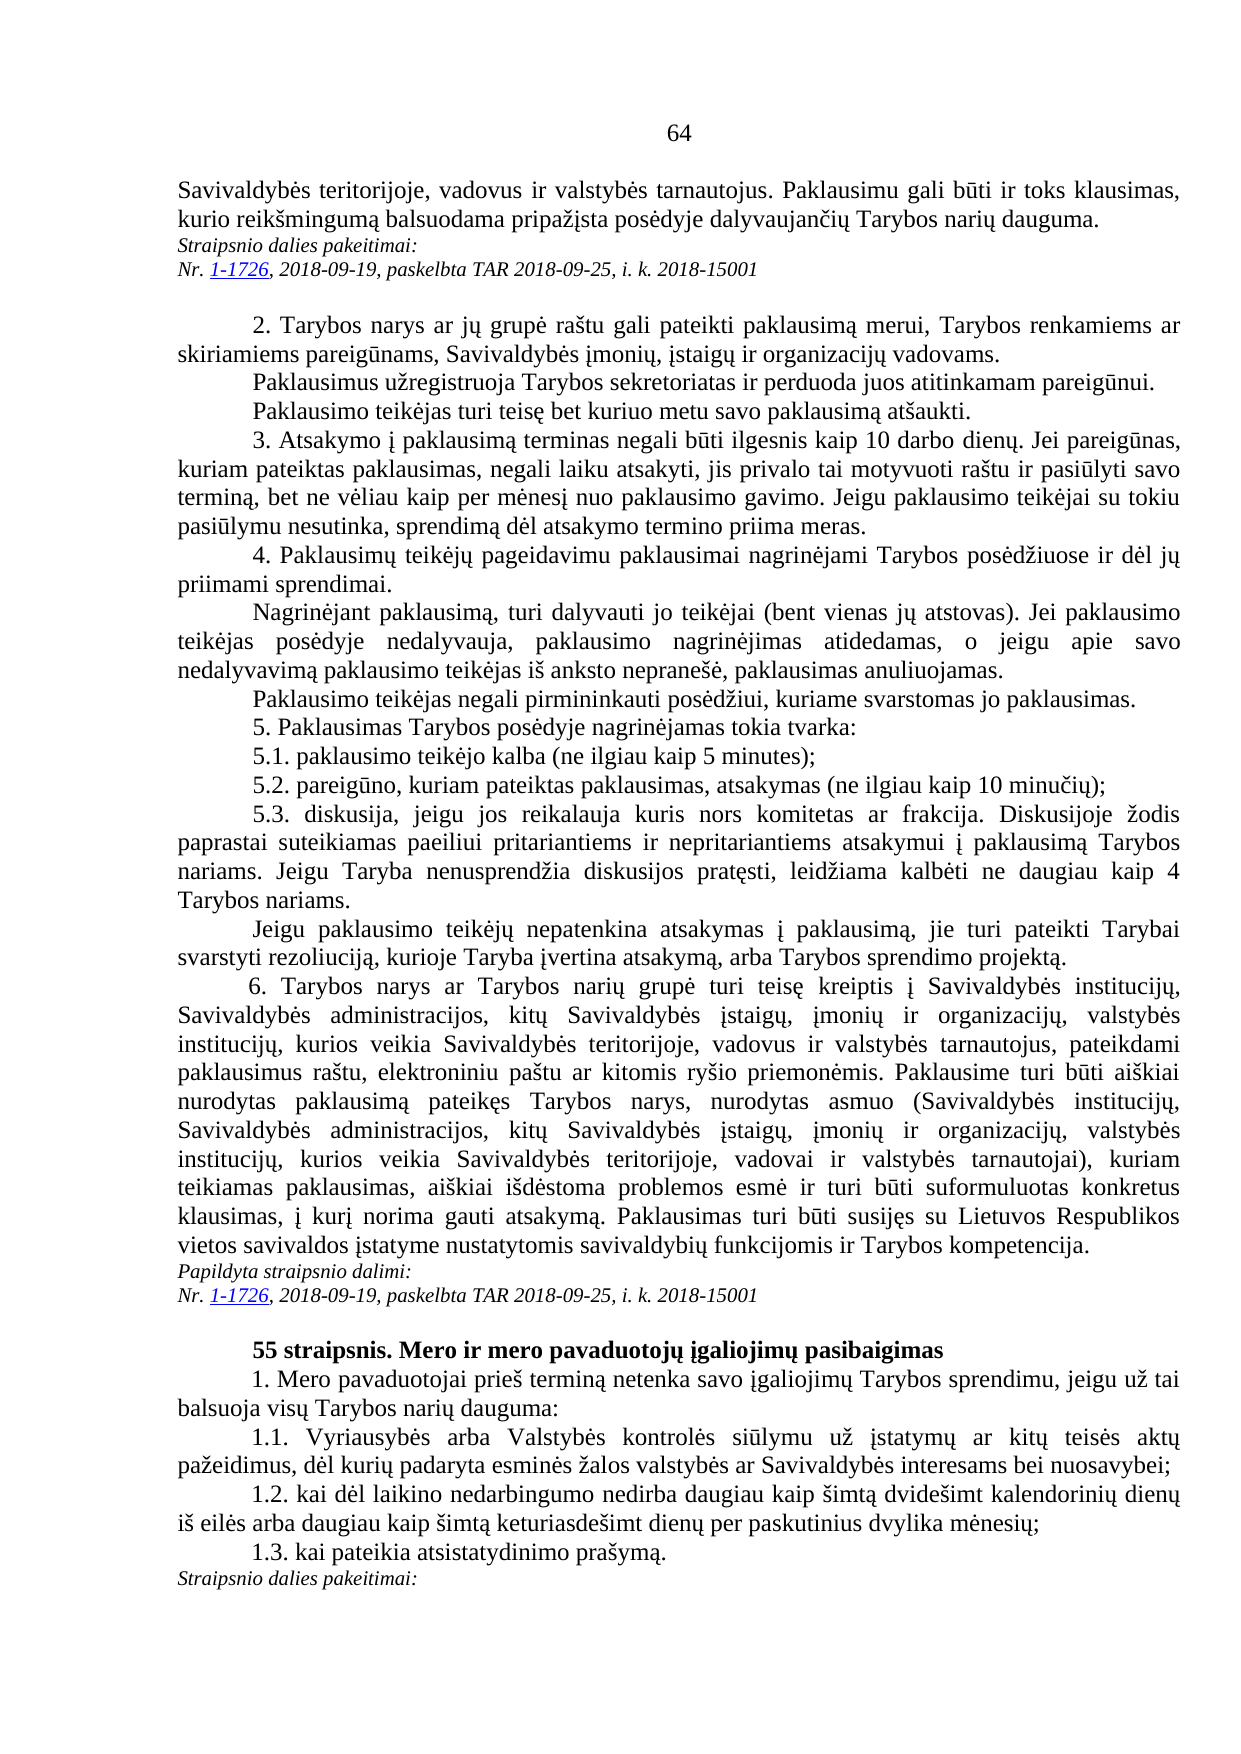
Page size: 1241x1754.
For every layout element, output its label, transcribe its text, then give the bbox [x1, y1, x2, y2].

text Straipsnio dalies pakeitimai: [177, 1566, 1181, 1590]
text Nr. 1-1726, 2018-09-19, paskelbta TAR 2018-09-25, i. k. 2018-15001 [177, 257, 1181, 281]
text 5.1. paklausimo teikėjo kalba (ne ilgiau kaip 5 minutes); [177, 741, 1181, 770]
text 6. Tarybos narys ar Tarybos narių grupė turi teisę kreiptis į Savivaldybės institucijų, Savivaldybės administracijos, kitų Savivaldybės įstaigų, įmonių ir organizacijų, valstybės institucijų, kurios veikia Savivaldybės teritorijoje, vadovus ir valstybės tarnautojus, pateikdami paklausimus raštu, elektroniniu paštu ar kitomis ryšio priemonėmis. Paklausime turi būti aiškiai nurodytas paklausimą pateikęs Tarybos narys, nurodytas asmuo (Savivaldybės institucijų, Savivaldybės administracijos, kitų Savivaldybės įstaigų, įmonių ir organizacijų, valstybės institucijų, kurios veikia Savivaldybės teritorijoje, vadovai ir valstybės tarnautojai), kuriam teikiamas paklausimas, aiškiai išdėstoma problemos esmė ir turi būti suformuluotas konkretus klausimas, į kurį norima gauti atsakymą. Paklausimas turi būti susijęs su Lietuvos Respublikos vietos savivaldos įstatyme nustatytomis savivaldybių funkcijomis ir Tarybos kompetencija. [177, 971, 1181, 1259]
text Paklausimo teikėjas turi teisę bet kuriuo metu savo paklausimą atšaukti. [177, 396, 1181, 425]
text 2. Tarybos narys ar jų grupė raštu gali pateikti paklausimą merui, Tarybos renkamiems ar skiriamiems pareigūnams, Savivaldybės įmonių, įstaigų ir organizacijų vadovams. [177, 310, 1181, 367]
text 1.1. Vyriausybės arba Valstybės kontrolės siūlymu už įstatymų ar kitų teisės aktų pažeidimus, dėl kurių padaryta esminės žalos valstybės ar Savivaldybės interesams bei nuosavybei; [177, 1422, 1181, 1479]
text 1.3. kai pateikia atsistatydinimo prašymą. [177, 1537, 1181, 1566]
text Nagrinėjant paklausimą, turi dalyvauti jo teikėjai (bent vienas jų atstovas). Jei paklausimo teikėjas posėdyje nedalyvauja, paklausimo nagrinėjimas atidedamas, o jeigu apie savo nedalyvavimą paklausimo teikėjas iš anksto nepranešė, paklausimas anuliuojamas. [177, 597, 1181, 684]
text Nr. 1-1726, 2018-09-19, paskelbta TAR 2018-09-25, i. k. 2018-15001 [177, 1283, 1181, 1307]
text 1.2. kai dėl laikino nedarbingumo nedirba daugiau kaip šimtą dvidešimt kalendorinių dienų iš eilės arba daugiau kaip šimtą keturiasdešimt dienų per paskutinius dvylika mėnesių; [177, 1479, 1181, 1537]
text Jeigu paklausimo teikėjų nepatenkina atsakymas į paklausimą, jie turi pateikti Tarybai svarstyti rezoliuciją, kurioje Taryba įvertina atsakymą, arba Tarybos sprendimo projektą. [177, 914, 1181, 971]
text 55 straipsnis. Mero ir mero pavaduotojų įgaliojimų pasibaigimas [177, 1336, 1181, 1364]
text 5.2. pareigūno, kuriam pateiktas paklausimas, atsakymas (ne ilgiau kaip 10 minučių); [177, 770, 1181, 799]
text 4. Paklausimų teikėjų pageidavimu paklausimai nagrinėjami Tarybos posėdžiuose ir dėl jų priimami sprendimai. [177, 540, 1181, 597]
text Paklausimus užregistruoja Tarybos sekretoriatas ir perduoda juos atitinkamam pareigūnui. [177, 367, 1181, 396]
text Paklausimo teikėjas negali pirmininkauti posėdžiui, kuriame svarstomas jo paklausimas. [177, 684, 1181, 712]
text 1. Mero pavaduotojai prieš terminą netenka savo įgaliojimų Tarybos sprendimu, jeigu už tai balsuoja visų Tarybos narių dauguma: [177, 1364, 1181, 1422]
text 3. Atsakymo į paklausimą terminas negali būti ilgesnis kaip 10 darbo dienų. Jei pareigūnas, kuriam pateiktas paklausimas, negali laiku atsakyti, jis privalo tai motyvuoti raštu ir pasiūlyti savo terminą, bet ne vėliau kaip per mėnesį nuo paklausimo gavimo. Jeigu paklausimo teikėjai su tokiu pasiūlymu nesutinka, sprendimą dėl atsakymo termino priima meras. [177, 425, 1181, 540]
text 5.3. diskusija, jeigu jos reikalauja kuris nors komitetas ar frakcija. Diskusijoje žodis paprastai suteikiamas paeiliui pritariantiems ir nepritariantiems atsakymui į paklausimą Tarybos nariams. Jeigu Taryba nenusprendžia diskusijos pratęsti, leidžiama kalbėti ne daugiau kaip 4 Tarybos nariams. [177, 799, 1181, 914]
text Savivaldybės teritorijoje, vadovus ir valstybės tarnautojus. Paklausimu gali būti ir toks klausimas, kurio reikšmingumą balsuodama pripažįsta posėdyje dalyvaujančių Tarybos narių dauguma. [177, 176, 1181, 233]
text Straipsnio dalies pakeitimai: [177, 233, 1181, 257]
text Papildyta straipsnio dalimi: [177, 1259, 1181, 1283]
text 5. Paklausimas Tarybos posėdyje nagrinėjamas tokia tvarka: [177, 712, 1181, 741]
